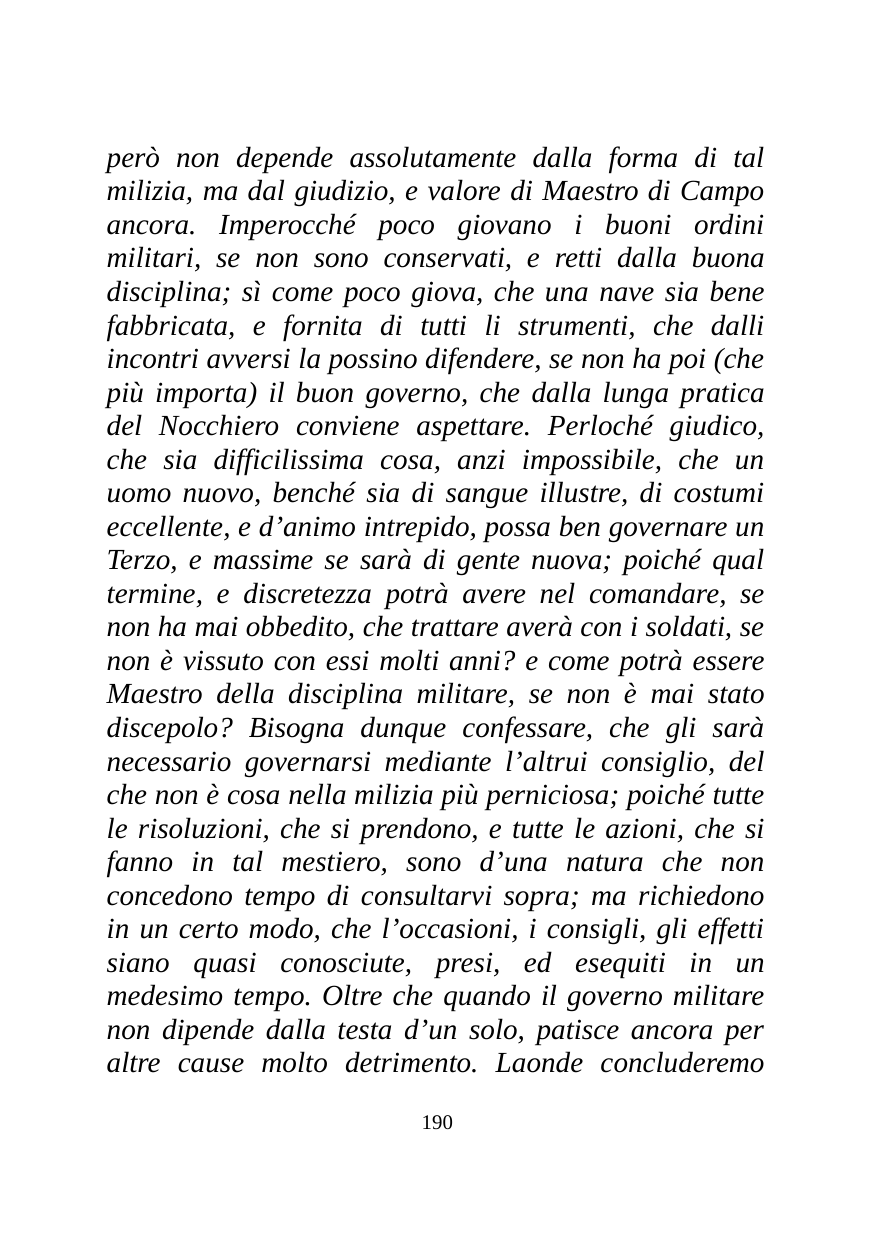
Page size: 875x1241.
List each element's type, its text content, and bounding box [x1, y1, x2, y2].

text però non depende assolutamente dalla forma di tal milizia, ma dal giudizio, e valore di Maestro di Campo ancora. Imperocché poco giovano i buoni ordini militari, se non sono conservati, e retti dalla buona disciplina; sì come poco giova, che una nave sia bene fabbricata, e fornita di tutti li strumenti, che dalli incontri avversi la possino difendere, se non ha poi (che più importa) il buon governo, che dalla lunga pratica del Nocchiero conviene aspettare. Perloché giudico, che sia difficilissima cosa, anzi impossibile, che un uomo nuovo, benché sia di sangue illustre, di costumi eccellente, e d’animo intrepido, possa ben governare un Terzo, e massime se sarà di gente nuova; poiché qual termine, e discretezza potrà avere nel comandare, se non ha mai obbedito, che trattare averà con i soldati, se non è vissuto con essi molti anni? e come potrà essere Maestro della disciplina militare, se non è mai stato discepolo? Bisogna dunque confessare, che gli sarà necessario governarsi mediante l’altrui consiglio, del che non è cosa nella milizia più perniciosa; poiché tutte le risoluzioni, che si prendono, e tutte le azioni, che si fanno in tal mestiero, sono d’una natura che non concedono tempo di consultarvi sopra; ma richiedono in un certo modo, che l’occasioni, i consigli, gli effetti siano quasi conosciute, presi, ed esequiti in un medesimo tempo. Oltre che quando il governo militare non dipende dalla testa d’un solo, patisce ancora per altre cause molto detrimento. Laonde concluderemo [106, 140, 768, 1079]
